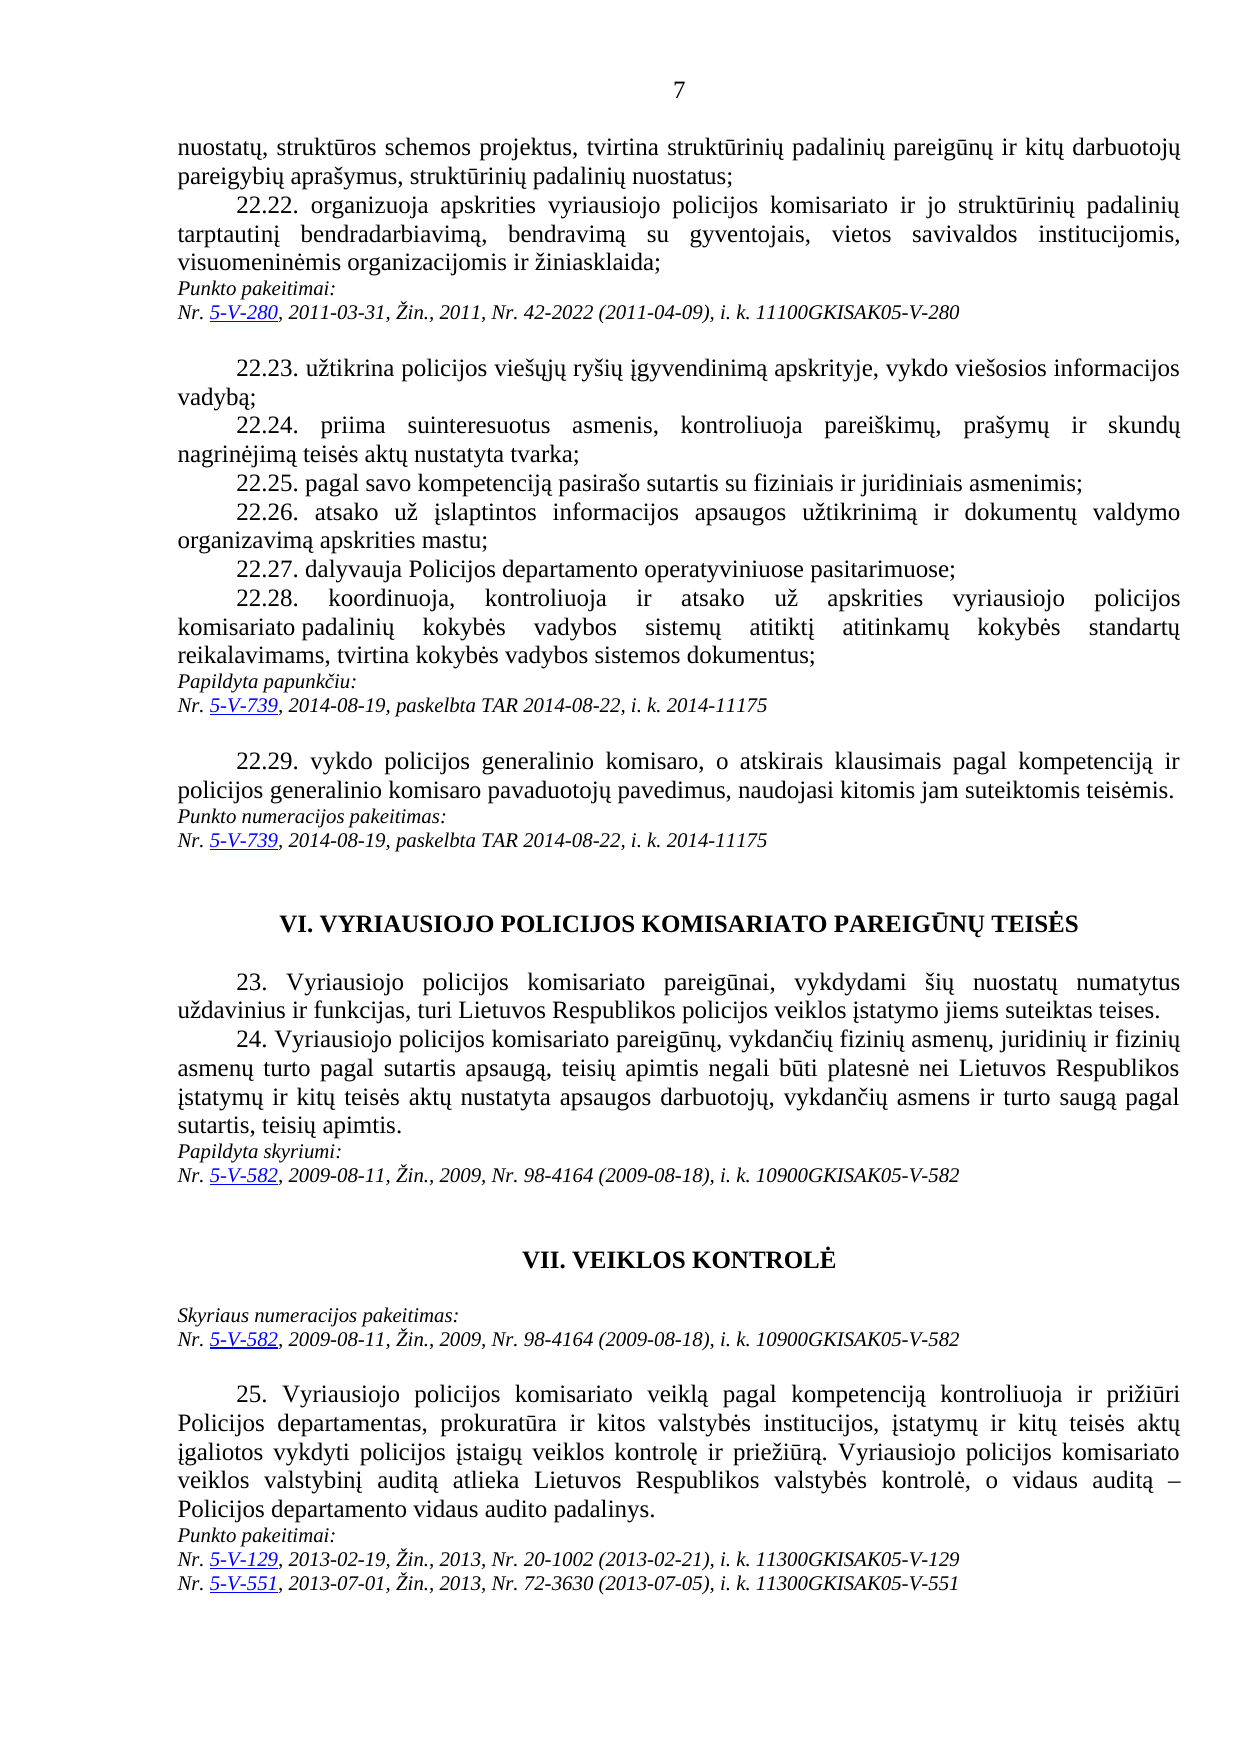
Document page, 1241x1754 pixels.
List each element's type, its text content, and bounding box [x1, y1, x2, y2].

text nuostatų, struktūros schemos projektus, tvirtina struktūrinių padalinių pareigūnų ir kitų darbuotojų pareigybių aprašymus, struktūrinių padalinių nuostatus; [177, 132, 1181, 190]
text 22.24. priima suinteresuotus asmenis, kontroliuoja pareiškimų, prašymų ir skundų nagrinėjimą teisės aktų nustatyta tvarka; [177, 411, 1181, 468]
text Papildyta skyriumi: [177, 1139, 1181, 1163]
text Nr. 5-V-129, 2013-02-19, Žin., 2013, Nr. 20-1002 (2013-02-21), i. k. 11300GKISAK05-V-129 [177, 1547, 1181, 1571]
text 22.29. vykdo policijos generalinio komisaro, o atskirais klausimais pagal kompetenciją ir policijos generalinio komisaro pavaduotojų pavedimus, naudojasi kitomis jam suteiktomis teisėmis. [177, 746, 1181, 804]
text Punkto pakeitimai: [177, 276, 1181, 300]
text 22.25. pagal savo kompetenciją pasirašo sutartis su fiziniais ir juridiniais asmenimis; [177, 468, 1181, 497]
text Nr. 5-V-582, 2009-08-11, Žin., 2009, Nr. 98-4164 (2009-08-18), i. k. 10900GKISAK05-V-582 [177, 1327, 1181, 1351]
text 22.27. dalyvauja Policijos departamento operatyviniuose pasitarimuose; [177, 554, 1181, 583]
text VI. VYRIAUSIOJO POLICIJOS KOMISARIATO pareigūnų teisės [177, 909, 1181, 938]
text 22.26. atsako už įslaptintos informacijos apsaugos užtikrinimą ir dokumentų valdymo organizavimą apskrities mastu; [177, 497, 1181, 554]
text Skyriaus numeracijos pakeitimas: [177, 1302, 1181, 1327]
text 22.28. koordinuoja, kontroliuoja ir atsako už apskrities vyriausiojo policijos komisariato padalinių kokybės vadybos sistemų atitiktį atitinkamų kokybės standartų reikalavimams, tvirtina kokybės vadybos sistemos dokumentus; [177, 583, 1181, 669]
text Nr. 5-V-739, 2014-08-19, paskelbta TAR 2014-08-22, i. k. 2014-11175 [177, 693, 1181, 717]
text Punkto pakeitimai: [177, 1523, 1181, 1547]
text 24. Vyriausiojo policijos komisariato pareigūnų, vykdančių fizinių asmenų, juridinių ir fizinių asmenų turto pagal sutartis apsaugą, teisių apimtis negali būti platesnė nei Lietuvos Respublikos įstatymų ir kitų teisės aktų nustatyta apsaugos darbuotojų, vykdančių asmens ir turto saugą pagal sutartis, teisių apimtis. [177, 1024, 1181, 1139]
text Papildyta papunkčiu: [177, 669, 1181, 693]
text Nr. 5-V-280, 2011-03-31, Žin., 2011, Nr. 42-2022 (2011-04-09), i. k. 11100GKISAK05-V-280 [177, 300, 1181, 324]
text 25. Vyriausiojo policijos komisariato veiklą pagal kompetenciją kontroliuoja ir prižiūri Policijos departamentas, prokuratūra ir kitos valstybės institucijos, įstatymų ir kitų teisės aktų įgaliotos vykdyti policijos įstaigų veiklos kontrolę ir priežiūrą. Vyriausiojo policijos komisariato veiklos valstybinį auditą atlieka Lietuvos Respublikos valstybės kontrolė, o vidaus auditą – Policijos departamento vidaus audito padalinys. [177, 1379, 1181, 1523]
text 22.22. organizuoja apskrities vyriausiojo policijos komisariato ir jo struktūrinių padalinių tarptautinį bendradarbiavimą, bendravimą su gyventojais, vietos savivaldos institucijomis, visuomeninėmis organizacijomis ir žiniasklaida; [177, 190, 1181, 276]
text Punkto numeracijos pakeitimas: [177, 804, 1181, 828]
text Nr. 5-V-551, 2013-07-01, Žin., 2013, Nr. 72-3630 (2013-07-05), i. k. 11300GKISAK05-V-551 [177, 1571, 1181, 1595]
text 23. Vyriausiojo policijos komisariato pareigūnai, vykdydami šių nuostatų numatytus uždavinius ir funkcijas, turi Lietuvos Respublikos policijos veiklos įstatymo jiems suteiktas teises. [177, 967, 1181, 1024]
text 22.23. užtikrina policijos viešųjų ryšių įgyvendinimą apskrityje, vykdo viešosios informacijos vadybą; [177, 353, 1181, 411]
text VII. VEIKLOS KONTROLĖ [177, 1245, 1181, 1274]
text Nr. 5-V-582, 2009-08-11, Žin., 2009, Nr. 98-4164 (2009-08-18), i. k. 10900GKISAK05-V-582 [177, 1163, 1181, 1187]
text Nr. 5-V-739, 2014-08-19, paskelbta TAR 2014-08-22, i. k. 2014-11175 [177, 828, 1181, 852]
